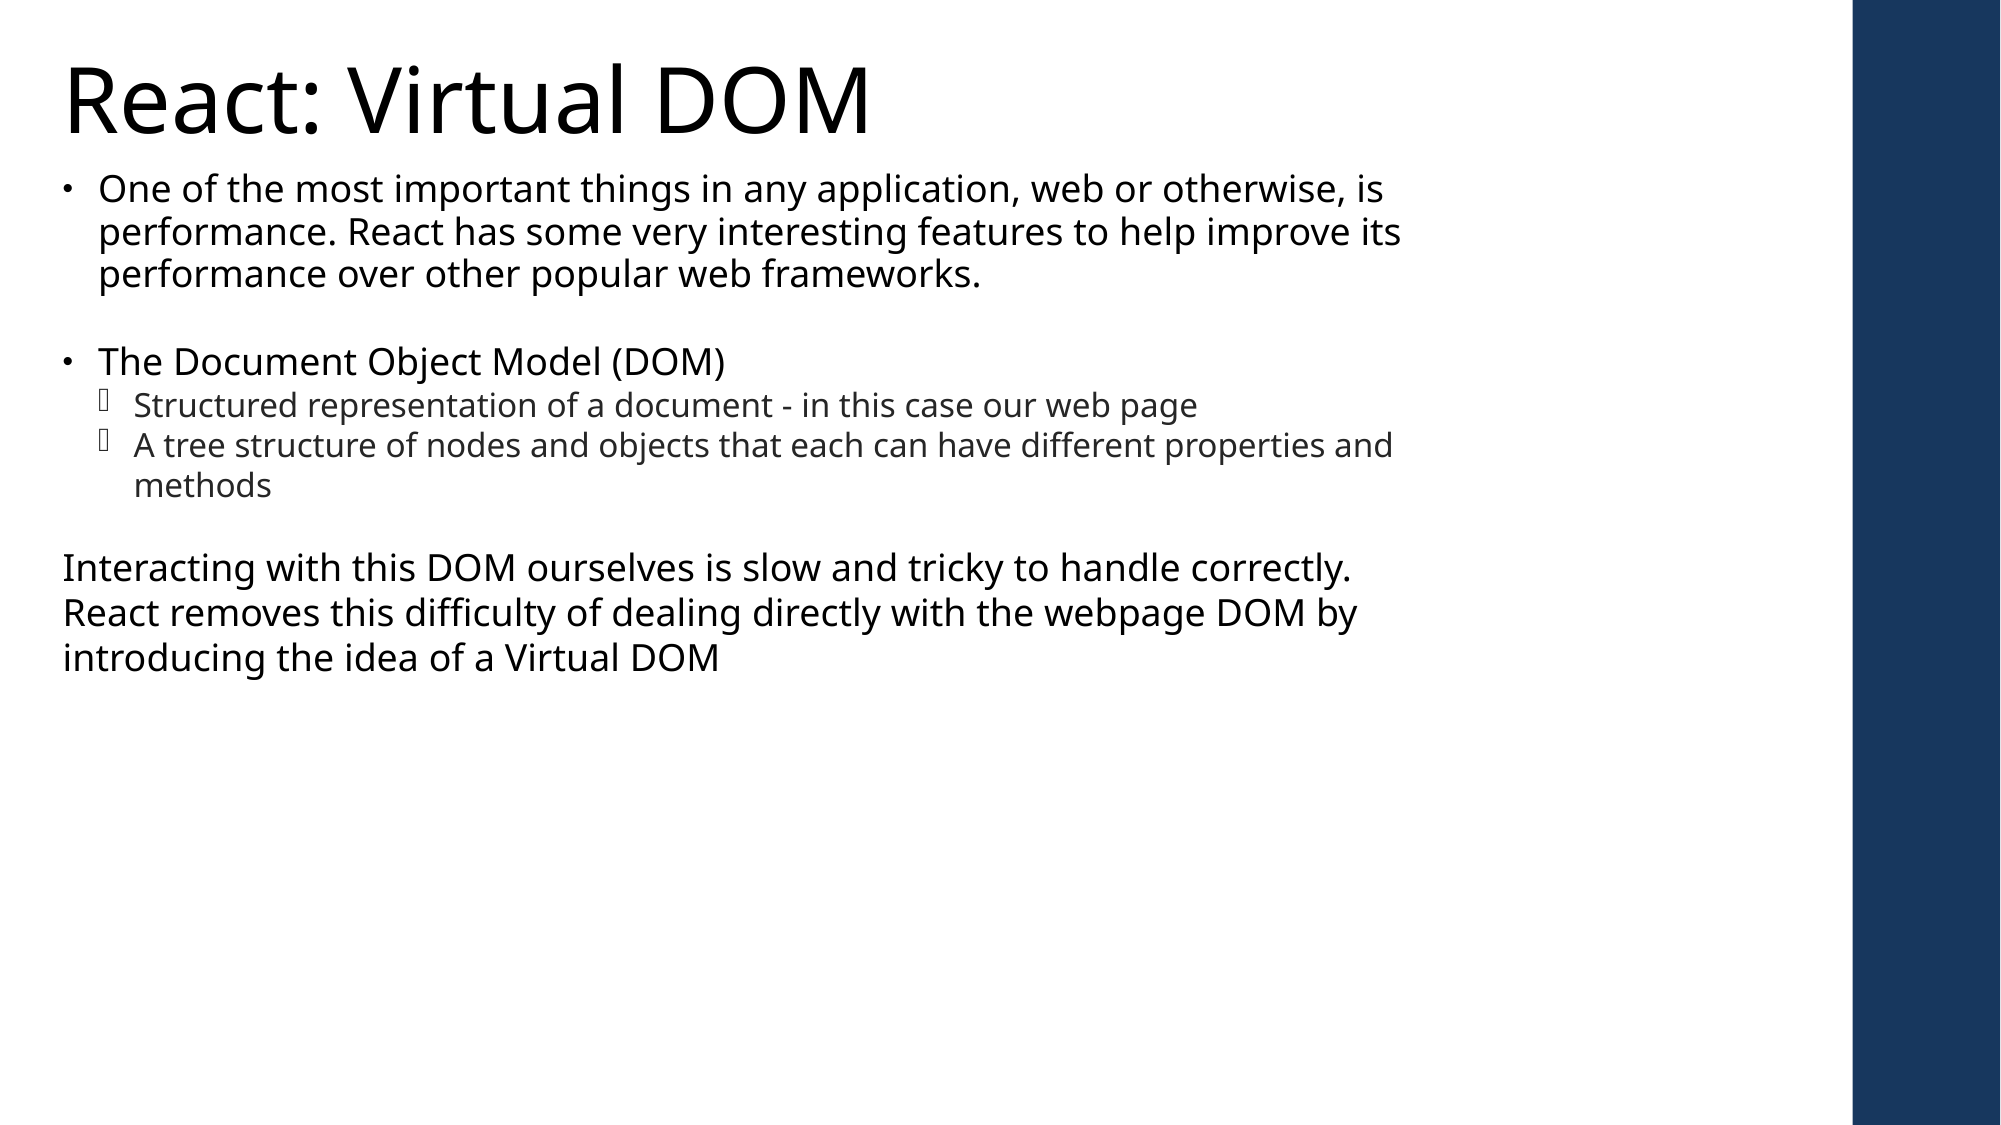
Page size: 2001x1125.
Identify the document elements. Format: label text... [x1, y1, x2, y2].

text_box React: Virtual DOM [47, 45, 1638, 161]
text_box One of the most important things in any application, web or otherwise, is performance. React has some very interesting features to help improve its performance over other popular web frameworks. The Document Object Model (DOM) Structured representation of a document - in this case our web page A tree structure of nodes and objects that each can have different properties and methods Interacting with this DOM ourselves is slow and tricky to handle correctly. React removes this difficulty of dealing directly with the webpage DOM by introducing the idea of a Virtual DOM [47, 161, 1458, 973]
